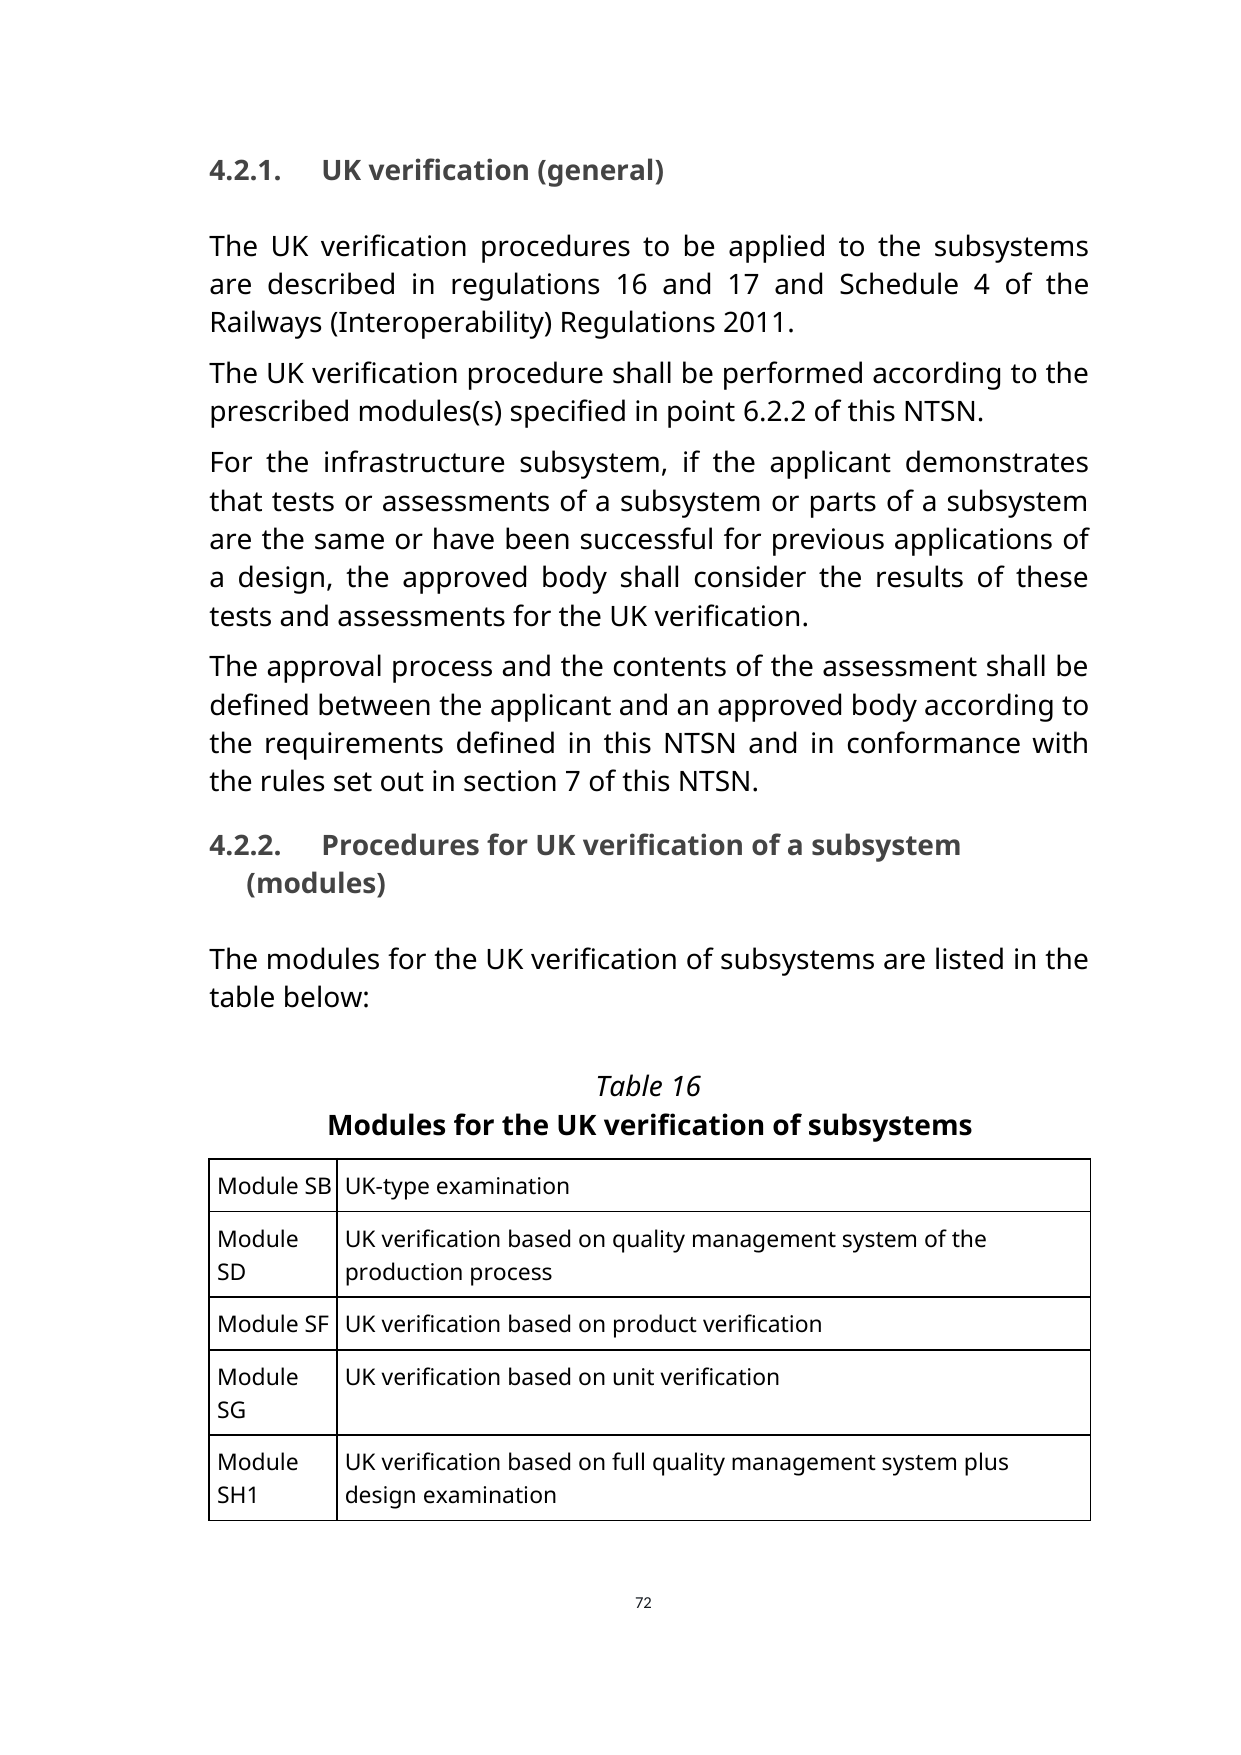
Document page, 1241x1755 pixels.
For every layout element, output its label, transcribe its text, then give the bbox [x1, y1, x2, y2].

table_cell UK verification based on full quality management system plus design examination [338, 1436, 1090, 1519]
text The UK verification procedure shall be performed according to the prescribed modules(s) specified in point 6.2.2 of this NTSN. [209, 353, 1090, 430]
table_cell UK verification based on quality management system of the production process [338, 1212, 1090, 1296]
table_cell Module SG [210, 1351, 336, 1434]
text Modules for the UK verification of subsystems [209, 1105, 1090, 1143]
subtitle UK verification (general) [209, 150, 1090, 188]
text Table 16 [209, 1067, 1090, 1105]
text For the infrastructure subsystem, if the applicant demonstrates that tests or assessments of a subsystem or parts of a subsystem are the same or have been successful for previous applications of a design, the approved body shall consider the results of these tests and assessments for the UK verification. [209, 442, 1090, 634]
text The approval process and the contents of the assessment shall be defined between the applicant and an approved body according to the requirements defined in this NTSN and in conformance with the rules set out in section 7 of this NTSN. [209, 647, 1090, 800]
subtitle Procedures for UK verification of a subsystem (modules) [209, 825, 1090, 902]
table_cell Module SF [210, 1298, 336, 1349]
table_cell Module SH1 [210, 1436, 336, 1519]
table_cell UK verification based on unit verification [338, 1351, 1090, 1434]
text The UK verification procedures to be applied to the subsystems are described in regulations 16 and 17 and Schedule 4 of the Railways (Interoperability) Regulations 2011. [209, 226, 1090, 341]
table_header Module SB [210, 1160, 336, 1211]
table_header UK-type examination [338, 1160, 1090, 1211]
text The modules for the UK verification of subsystems are listed in the table below: [209, 939, 1090, 1016]
table_cell UK verification based on product verification [338, 1298, 1090, 1349]
table_cell Module SD [210, 1212, 336, 1296]
